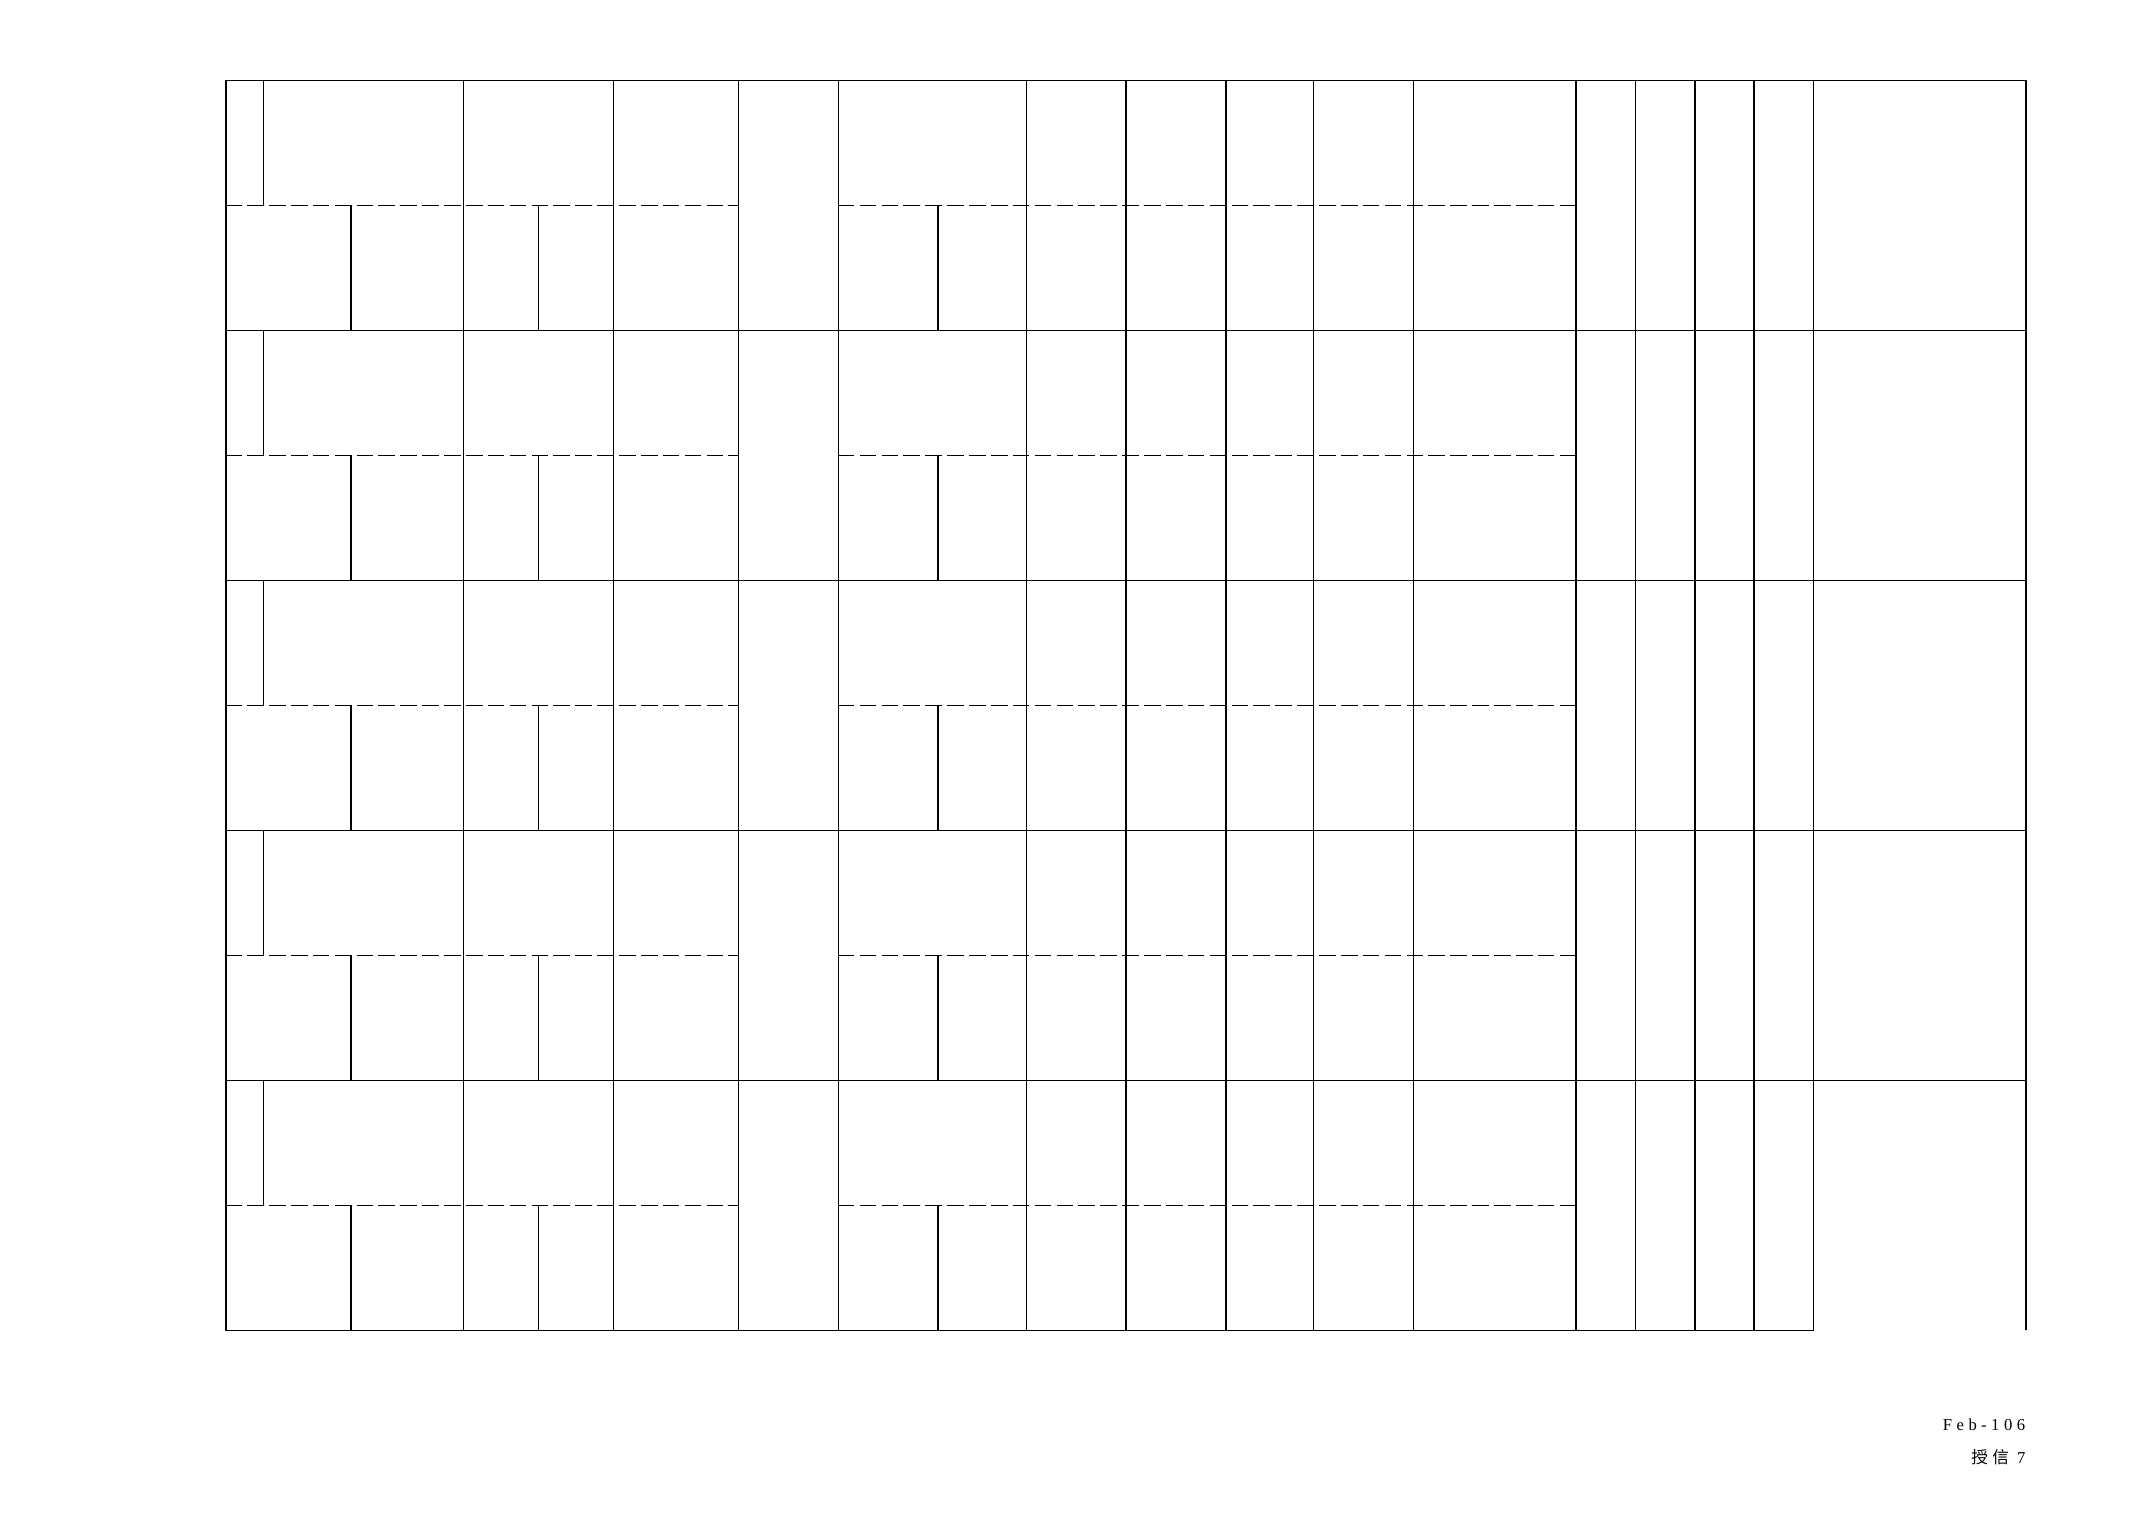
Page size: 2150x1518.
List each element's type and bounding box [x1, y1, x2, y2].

table_cell [1814, 831, 2025, 1079]
table_cell [1027, 331, 1125, 454]
table_cell [939, 455, 1026, 579]
table_cell [264, 331, 463, 454]
table_cell [1227, 205, 1313, 329]
table_cell [1227, 831, 1313, 954]
table_cell [1314, 705, 1413, 829]
table_cell [227, 831, 263, 954]
table_cell [1227, 955, 1313, 1079]
table_cell [352, 955, 463, 1079]
table_cell [614, 205, 738, 329]
table_cell [1314, 205, 1413, 329]
table_cell [1814, 331, 2025, 579]
table_cell [464, 455, 538, 579]
table_cell [1577, 1081, 1635, 1329]
table_cell [264, 581, 463, 704]
table_cell [1027, 705, 1125, 829]
table_cell [1414, 1205, 1575, 1329]
table_cell [352, 205, 463, 329]
table_cell [1414, 81, 1575, 204]
table_cell [264, 1081, 463, 1204]
table_cell [464, 331, 613, 454]
table_cell [739, 81, 838, 329]
table_cell [839, 1081, 1026, 1204]
table_cell [614, 581, 738, 704]
table_cell [1577, 581, 1635, 829]
table_cell [464, 205, 538, 329]
table_cell [1127, 205, 1225, 329]
table_cell [1027, 831, 1125, 954]
table_cell [1414, 831, 1575, 954]
table_cell [1755, 581, 1813, 829]
table_cell [1636, 1081, 1694, 1329]
table_cell [1636, 581, 1694, 829]
table_cell [1227, 1081, 1313, 1204]
table_cell [739, 581, 838, 829]
table_cell [1227, 81, 1313, 204]
table_cell [1814, 81, 2025, 329]
table_cell [939, 955, 1026, 1079]
table_cell [464, 831, 613, 954]
table_cell [1314, 1081, 1413, 1204]
table_cell [1414, 581, 1575, 704]
table_cell [839, 705, 937, 829]
table_cell [614, 81, 738, 204]
table_cell [539, 1205, 613, 1329]
table_cell [1577, 81, 1635, 329]
table_cell [227, 955, 350, 1079]
table_cell [839, 455, 937, 579]
table_cell [614, 331, 738, 454]
table_cell [1814, 1081, 2025, 1329]
table_cell [539, 205, 613, 329]
table_cell [1127, 331, 1225, 454]
table_cell [1414, 1081, 1575, 1204]
table_cell [1314, 831, 1413, 954]
table_cell [614, 955, 738, 1079]
table_cell [614, 1081, 738, 1204]
table_cell [1414, 955, 1575, 1079]
table_cell [1414, 455, 1575, 579]
table_cell [1814, 581, 2025, 829]
table_cell [1227, 581, 1313, 704]
table_cell [939, 705, 1026, 829]
table_cell [464, 81, 613, 204]
table_cell [1027, 455, 1125, 579]
table_cell [1696, 581, 1753, 829]
table_cell [1577, 331, 1635, 579]
table_cell [264, 81, 463, 204]
table_cell [739, 831, 838, 1079]
table_cell [227, 1081, 263, 1204]
table_cell [839, 1205, 937, 1329]
table_cell [539, 455, 613, 579]
table_cell [1696, 1081, 1753, 1329]
table_cell [464, 581, 613, 704]
table_cell [227, 205, 350, 329]
table_cell [352, 705, 463, 829]
table_cell [264, 831, 463, 954]
table_cell [839, 205, 937, 329]
table_cell [1696, 81, 1753, 329]
table_cell [839, 831, 1026, 954]
table_cell [464, 955, 538, 1079]
table_cell [1755, 831, 1813, 1079]
table_cell [227, 331, 263, 454]
table_cell [1636, 81, 1694, 329]
table_cell [1314, 455, 1413, 579]
table_cell [1414, 331, 1575, 454]
table_cell [1127, 955, 1225, 1079]
table_cell [1127, 581, 1225, 704]
table_cell [464, 1205, 538, 1329]
table_cell [1314, 331, 1413, 454]
table_cell [1127, 81, 1225, 204]
table_cell [839, 581, 1026, 704]
table_cell [227, 81, 263, 204]
table_cell [739, 1081, 838, 1329]
table_cell [352, 455, 463, 579]
table_cell [1314, 581, 1413, 704]
table_cell [1227, 331, 1313, 454]
table_cell [1755, 331, 1813, 579]
table_cell [939, 1205, 1026, 1329]
table_cell [1127, 705, 1225, 829]
table_cell [227, 581, 263, 704]
table_cell [1027, 1081, 1125, 1204]
table_cell [1127, 831, 1225, 954]
table_cell [1636, 331, 1694, 579]
table_cell [614, 831, 738, 954]
table_cell [227, 705, 350, 829]
table_cell [1755, 81, 1813, 329]
table_cell [1755, 1081, 1813, 1329]
table_cell [227, 455, 350, 579]
table_cell [839, 81, 1026, 204]
table_cell [1027, 81, 1125, 204]
table_cell [1227, 1205, 1313, 1329]
table_cell [739, 331, 838, 579]
table_cell [839, 331, 1026, 454]
table_cell [1314, 1205, 1413, 1329]
table_cell [1027, 955, 1125, 1079]
table_cell [1314, 81, 1413, 204]
table_cell [1027, 1205, 1125, 1329]
table_cell [227, 1205, 350, 1329]
table_cell [352, 1205, 463, 1329]
table_cell [1577, 831, 1635, 1079]
table_cell [1696, 331, 1753, 579]
table_cell [1636, 831, 1694, 1079]
table_cell [1027, 205, 1125, 329]
table_cell [614, 1205, 738, 1329]
table_cell [1414, 205, 1575, 329]
table_cell [464, 1081, 613, 1204]
table_cell [1227, 705, 1313, 829]
table_cell [1414, 705, 1575, 829]
table_cell [1127, 1205, 1225, 1329]
table_cell [1027, 581, 1125, 704]
table_cell [1696, 831, 1753, 1079]
table_cell [614, 705, 738, 829]
table_cell [1127, 1081, 1225, 1204]
table_cell [939, 205, 1026, 329]
table_cell [464, 705, 538, 829]
table_cell [614, 455, 738, 579]
table_cell [1227, 455, 1313, 579]
table_cell [1127, 455, 1225, 579]
table_cell [1314, 955, 1413, 1079]
table_cell [539, 955, 613, 1079]
table_cell [839, 955, 937, 1079]
table_cell [539, 705, 613, 829]
